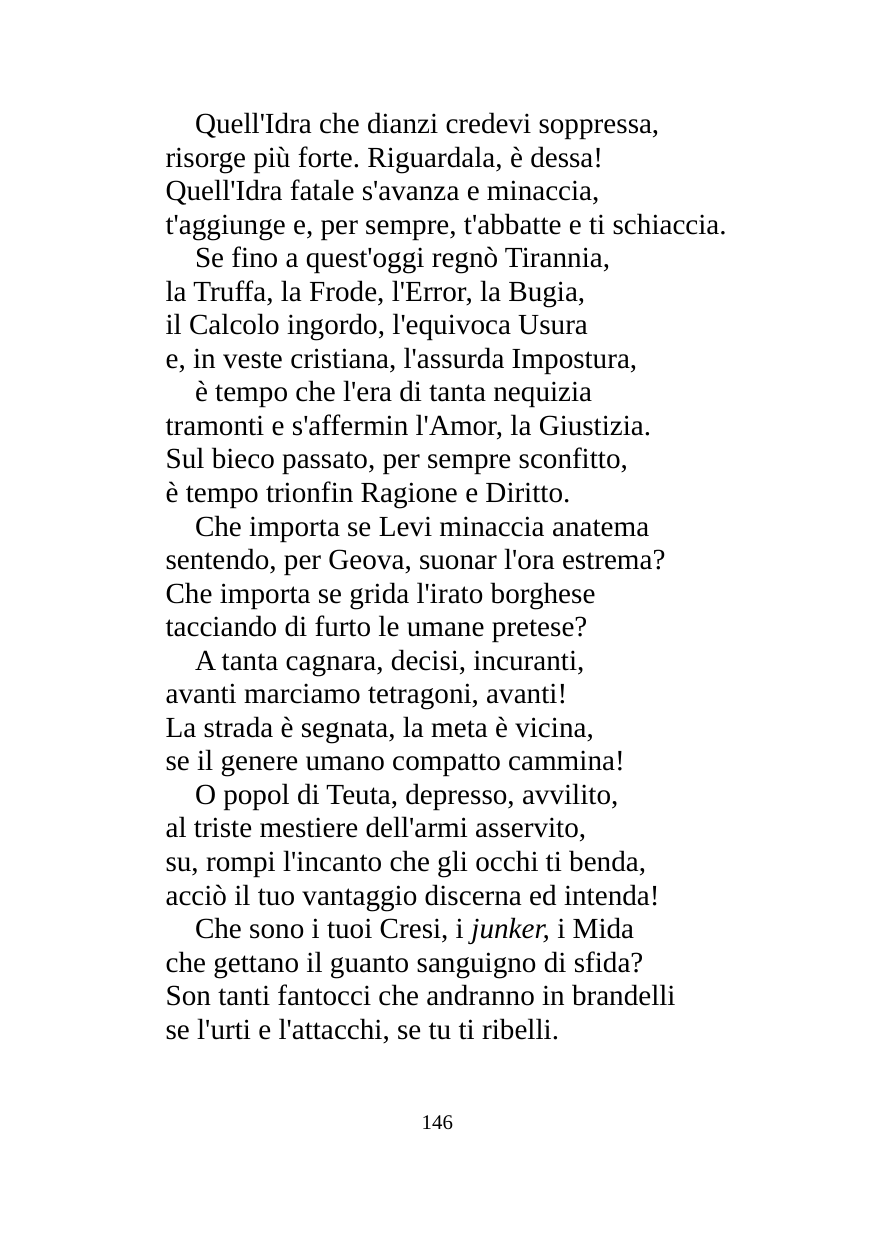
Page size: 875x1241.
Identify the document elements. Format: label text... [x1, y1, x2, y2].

text A tanta cagnara, decisi, incuranti, avanti marciamo tetragoni, avanti! La strada è segnata, la meta è vicina, se il genere umano compatto cammina! [165, 643, 768, 777]
text Che importa se Levi minaccia anatema sentendo, per Geova, suonar l'ora estrema? Che importa se grida l'irato borghese tacciando di furto le umane pretese? [165, 509, 768, 643]
text Che sono i tuoi Cresi, i junker, i Mida che gettano il guanto sanguigno di sfida? Son tanti fantocci che andranno in brandelli se l'urti e l'attacchi, se tu ti ribelli. [165, 911, 768, 1045]
text Se fino a quest'oggi regnò Tirannia, la Truffa, la Frode, l'Error, la Bugia, il Calcolo ingordo, l'equivoca Usura e, in veste cristiana, l'assurda Impostura, [165, 240, 768, 374]
text è tempo che l'era di tanta nequizia tramonti e s'affermin l'Amor, la Giustizia. Sul bieco passato, per sempre sconfitto, è tempo trionfin Ragione e Diritto. [165, 374, 768, 509]
text O popol di Teuta, depresso, avvilito, al triste mestiere dell'armi asservito, su, rompi l'incanto che gli occhi ti benda, acciò il tuo vantaggio discerna ed intenda! [165, 777, 768, 911]
text Quell'Idra che dianzi credevi soppressa, risorge più forte. Riguardala, è dessa! Quell'Idra fatale s'avanza e minaccia, t'aggiunge e, per sempre, t'abbatte e ti schiaccia. [165, 106, 768, 240]
